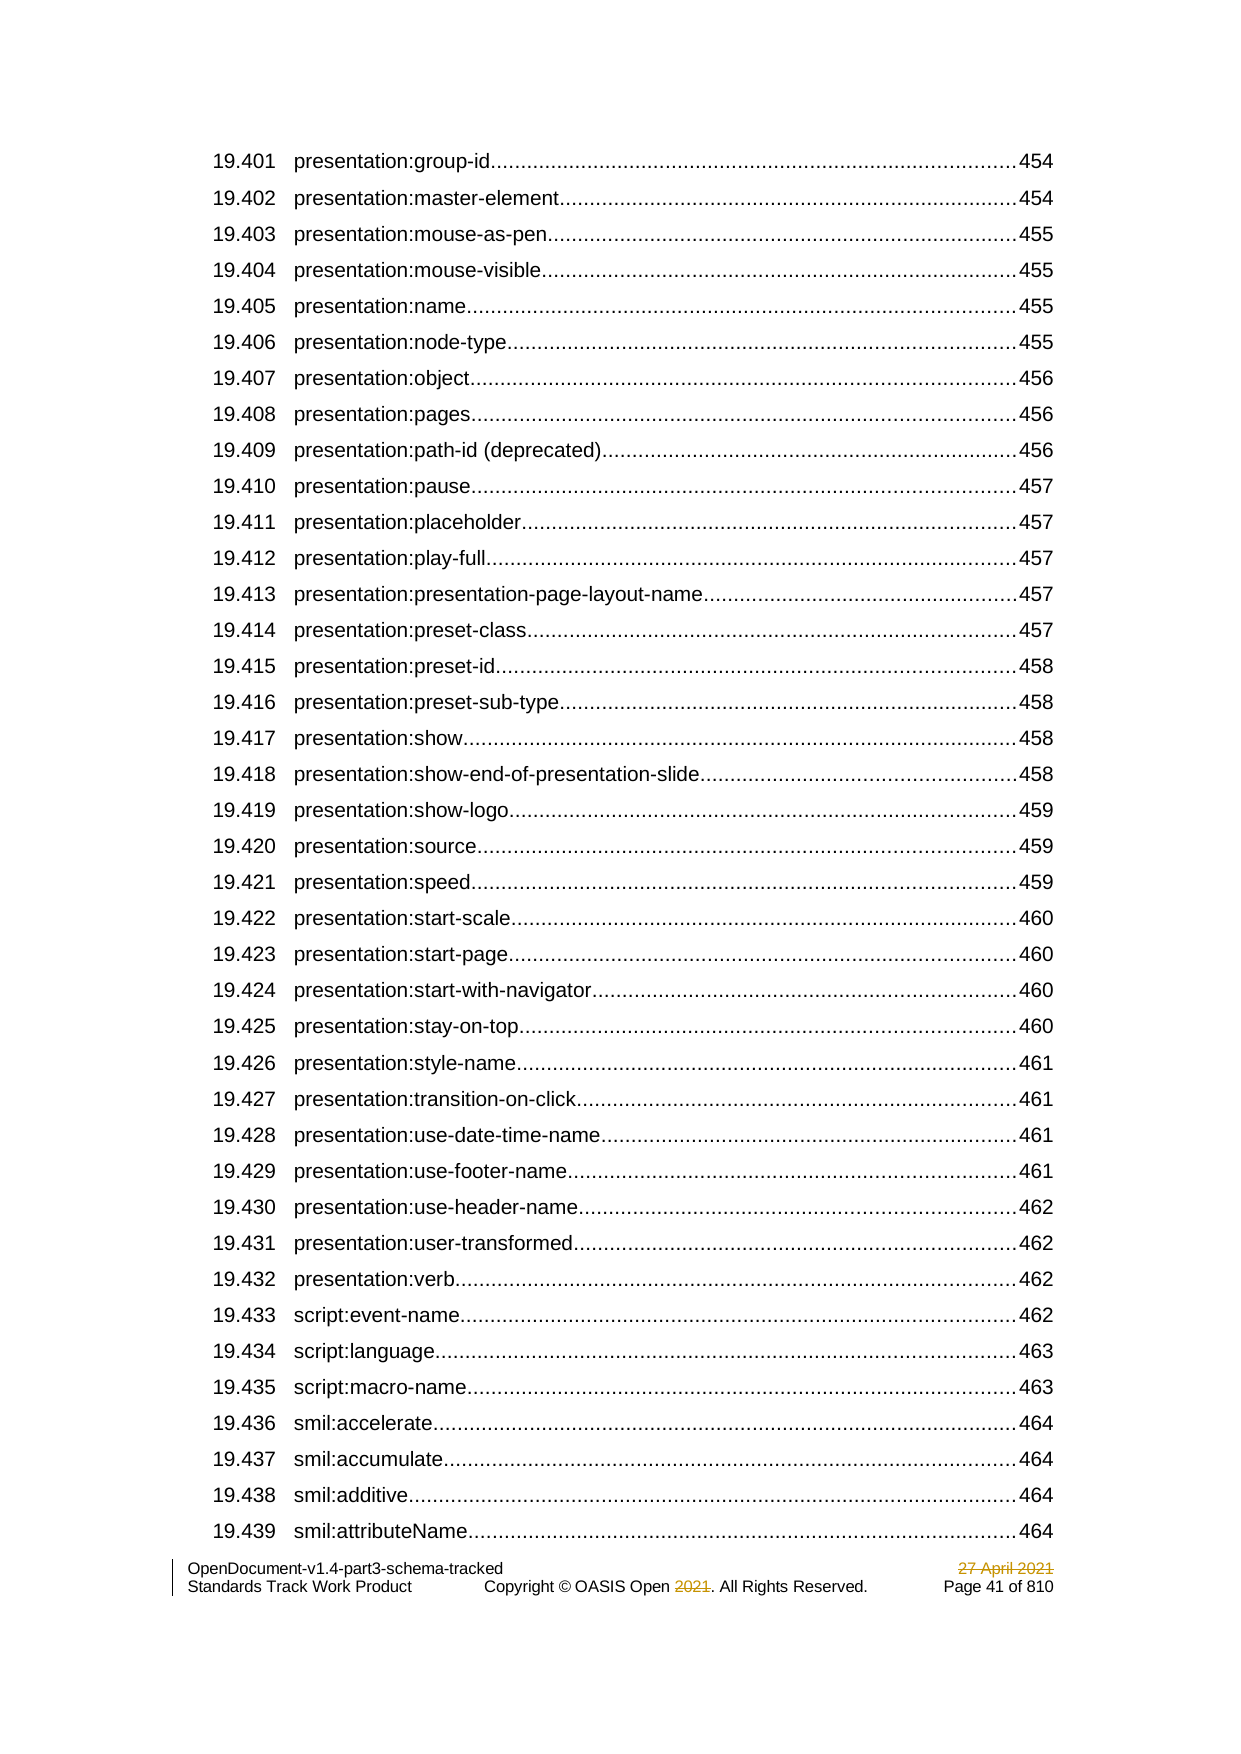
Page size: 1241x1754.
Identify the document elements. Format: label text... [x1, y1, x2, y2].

text 19.425 presentation:stay-on-top 460 [212, 1015, 1053, 1038]
text 19.401 presentation:group-id 454 [212, 150, 1053, 173]
text 19.417 presentation:show 458 [212, 727, 1053, 750]
text 19.410 presentation:pause 457 [212, 474, 1053, 498]
text 19.416 presentation:preset-sub-type 458 [212, 691, 1053, 714]
text 19.427 presentation:transition-on-click 461 [212, 1087, 1053, 1111]
text 19.408 presentation:pages 456 [212, 402, 1053, 426]
text 19.414 presentation:preset-class 457 [212, 618, 1053, 642]
text 19.422 presentation:start-scale 460 [212, 907, 1053, 930]
text 19.430 presentation:use-header-name 462 [212, 1195, 1053, 1219]
text 19.435 script:macro-name 463 [212, 1375, 1053, 1399]
text 19.404 presentation:mouse-visible 455 [212, 258, 1053, 282]
text 19.428 presentation:use-date-time-name 461 [212, 1123, 1053, 1147]
text 19.405 presentation:name 455 [212, 294, 1053, 318]
text 19.403 presentation:mouse-as-pen 455 [212, 222, 1053, 246]
text 19.418 presentation:show-end-of-presentation-slide 458 [212, 763, 1053, 786]
text 19.412 presentation:play-full 457 [212, 546, 1053, 570]
text 19.431 presentation:user-transformed 462 [212, 1231, 1053, 1255]
text 19.423 presentation:start-page 460 [212, 943, 1053, 966]
text 19.419 presentation:show-logo 459 [212, 799, 1053, 822]
text 19.439 smil:attributeName 464 [212, 1519, 1053, 1543]
text 19.432 presentation:verb 462 [212, 1267, 1053, 1291]
text 19.402 presentation:master-element 454 [212, 186, 1053, 209]
text 19.421 presentation:speed 459 [212, 871, 1053, 894]
text 19.407 presentation:object 456 [212, 366, 1053, 390]
text 19.426 presentation:style-name 461 [212, 1051, 1053, 1074]
text 19.415 presentation:preset-id 458 [212, 654, 1053, 678]
text 19.429 presentation:use-footer-name 461 [212, 1159, 1053, 1183]
text 19.437 smil:accumulate 464 [212, 1447, 1053, 1471]
text 19.409 presentation:path-id (deprecated) 456 [212, 438, 1053, 462]
text 19.433 script:event-name 462 [212, 1303, 1053, 1327]
text 19.424 presentation:start-with-navigator 460 [212, 979, 1053, 1002]
text 19.413 presentation:presentation-page-layout-name 457 [212, 582, 1053, 606]
text 19.406 presentation:node-type 455 [212, 330, 1053, 354]
text 19.438 smil:additive 464 [212, 1483, 1053, 1507]
text 19.434 script:language 463 [212, 1339, 1053, 1363]
text 19.420 presentation:source 459 [212, 835, 1053, 858]
text 19.411 presentation:placeholder 457 [212, 510, 1053, 534]
text 19.436 smil:accelerate 464 [212, 1411, 1053, 1435]
